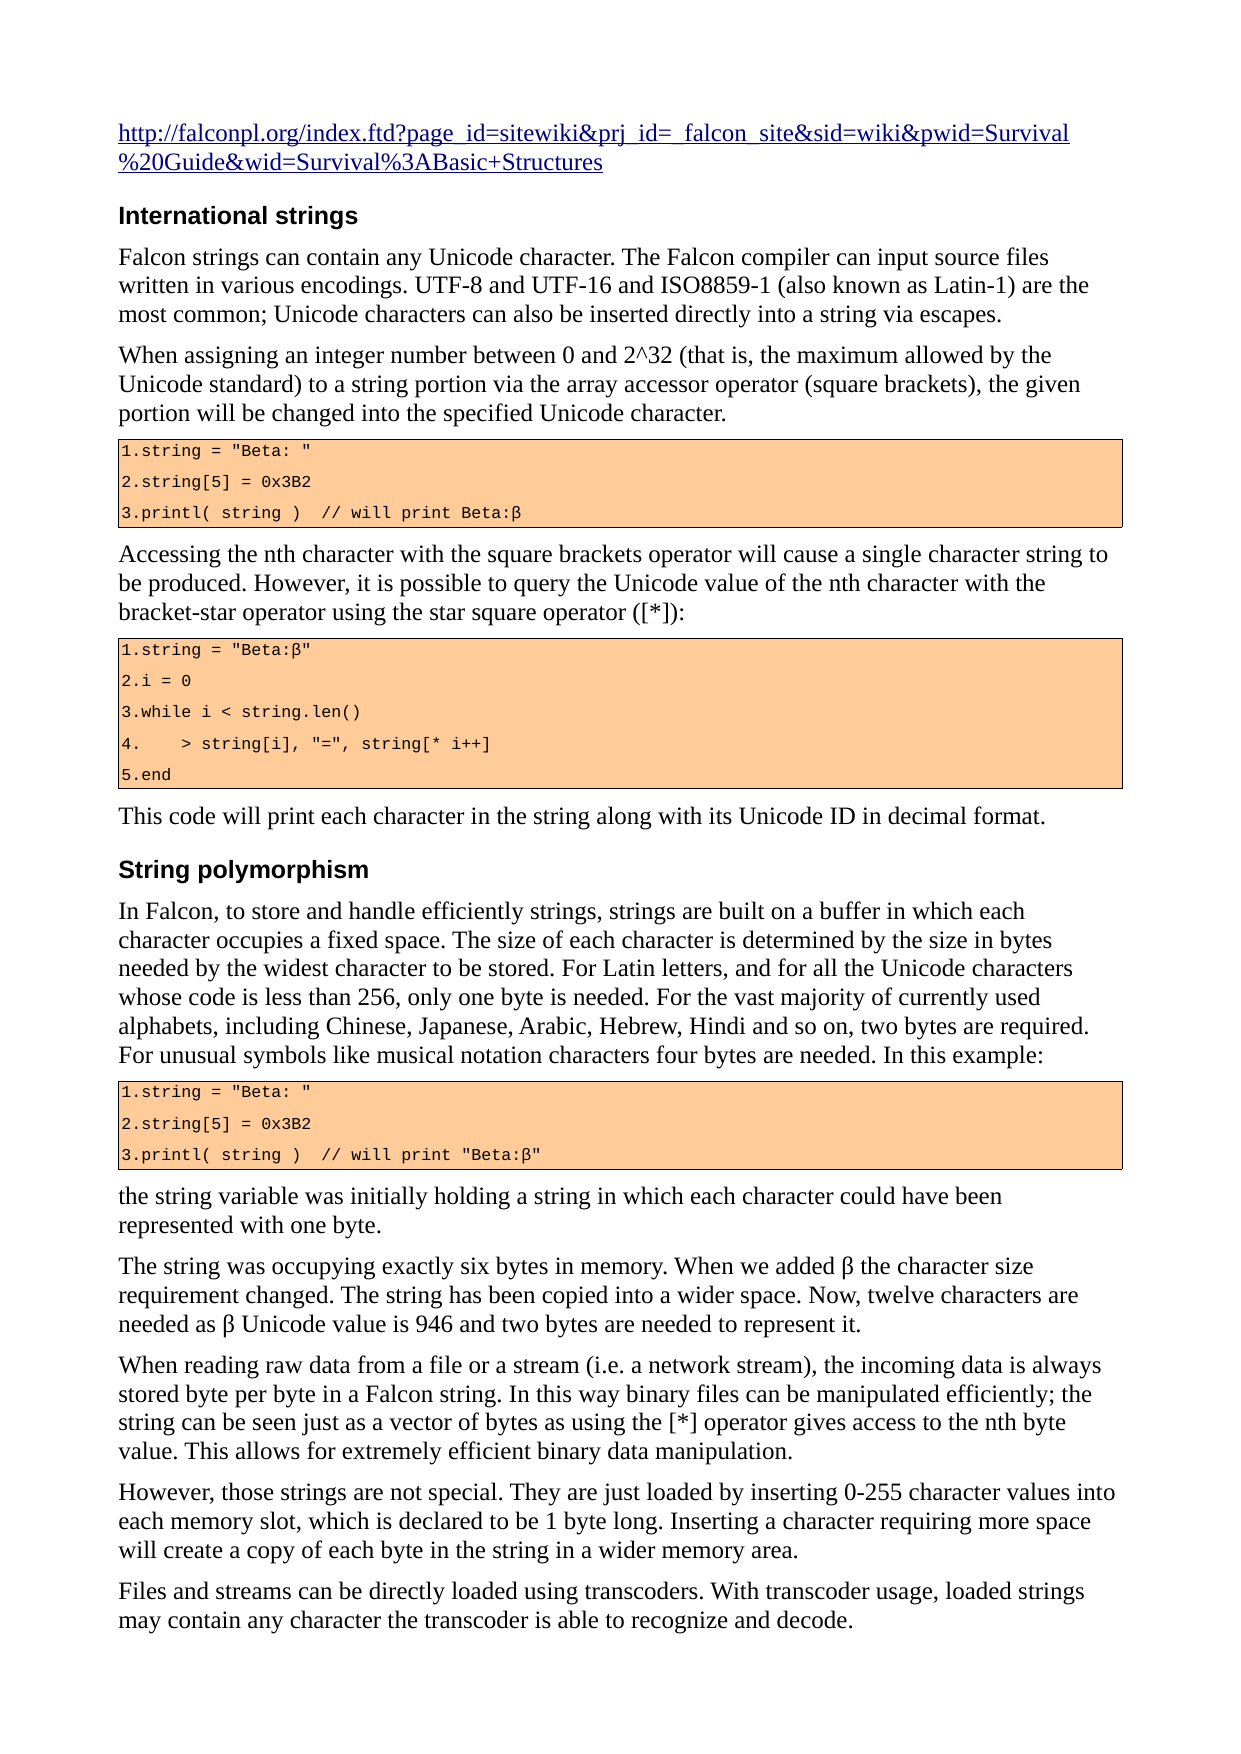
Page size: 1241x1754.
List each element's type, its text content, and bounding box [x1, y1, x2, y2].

text 2.string[5] = 0x3B2 [119, 471, 1122, 493]
text http://falconpl.org/index.ftd?page_id=sitewiki&prj_id=_falcon_site&sid=wiki&pwid=Survival%20Guide&wid=Survival%3ABasic+Structures [118, 118, 1122, 176]
text 4. > string[i], "=", string[* i++] [119, 732, 1122, 754]
text 2.i = 0 [119, 669, 1122, 691]
text 1.string = "Beta: " [119, 1082, 1122, 1103]
text When reading raw data from a file or a stream (i.e. a network stream), the incoming data is always stored byte per byte in a Falcon string. In this way binary files can be manipulated efficiently; the string can be seen just as a vector of bytes as using the [*] operator gives access to the nth byte value. This allows for extremely efficient binary data manipulation. [118, 1350, 1122, 1465]
text the string variable was initially holding a string in which each character could have been represented with one byte. [118, 1181, 1122, 1239]
text The string was occupying exactly six bytes in memory. When we added β the character size requirement changed. The string has been copied into a wider space. Now, twelve characters are needed as β Unicode value is 946 and two bytes are needed to represent it. [118, 1251, 1122, 1337]
text 1.string = "Beta: " [119, 440, 1122, 461]
text Accessing the nth character with the square brackets operator will cause a single character string to be produced. However, it is possible to query the Unicode value of the nth character with the bracket-star operator using the star square operator ([*]): [118, 539, 1122, 626]
text Files and streams can be directly loaded using transcoders. With transcoder usage, loaded strings may contain any character the transcoder is able to recognize and decode. [118, 1576, 1122, 1634]
text 5.end [119, 764, 1122, 788]
text In Falcon, to store and handle efficiently strings, strings are built on a buffer in which each character occupies a fixed space. The size of each character is determined by the size in bytes needed by the widest character to be stored. For Latin letters, and for all the Unicode characters whose code is less than 256, only one byte is needed. For the vast majority of currently used alphabets, including Chinese, Japanese, Arabic, Hebrew, Hindi and so on, two bytes are required. For unusual symbols like musical notation characters four bytes are needed. In this example: [118, 896, 1122, 1068]
text 3.printl( string ) // will print Beta:β [119, 502, 1122, 527]
text 2.string[5] = 0x3B2 [119, 1112, 1122, 1134]
subtitle International strings [118, 201, 1122, 229]
subtitle String polymorphism [118, 855, 1122, 883]
text However, those strings are not special. They are just loaded by inserting 0-255 character values into each memory slot, which is declared to be 1 byte long. Inserting a character requiring more space will create a copy of each byte in the string in a wider memory area. [118, 1477, 1122, 1564]
text 1.string = "Beta:β" [119, 639, 1122, 660]
text This code will print each character in the string along with its Unicode ID in decimal format. [118, 801, 1122, 830]
text 3.while i < string.len() [119, 701, 1122, 723]
text Falcon strings can contain any Unicode character. The Falcon compiler can input source files written in various encodings. UTF-8 and UTF-16 and ISO8859-1 (also known as Latin-1) are the most common; Unicode characters can also be inserted directly into a string via escapes. [118, 242, 1122, 328]
text 3.printl( string ) // will print "Beta:β" [119, 1144, 1122, 1169]
text When assigning an integer number between 0 and 2^32 (that is, the maximum allowed by the Unicode standard) to a string portion via the array accessor operator (square brackets), the given portion will be changed into the specified Unicode character. [118, 341, 1122, 427]
